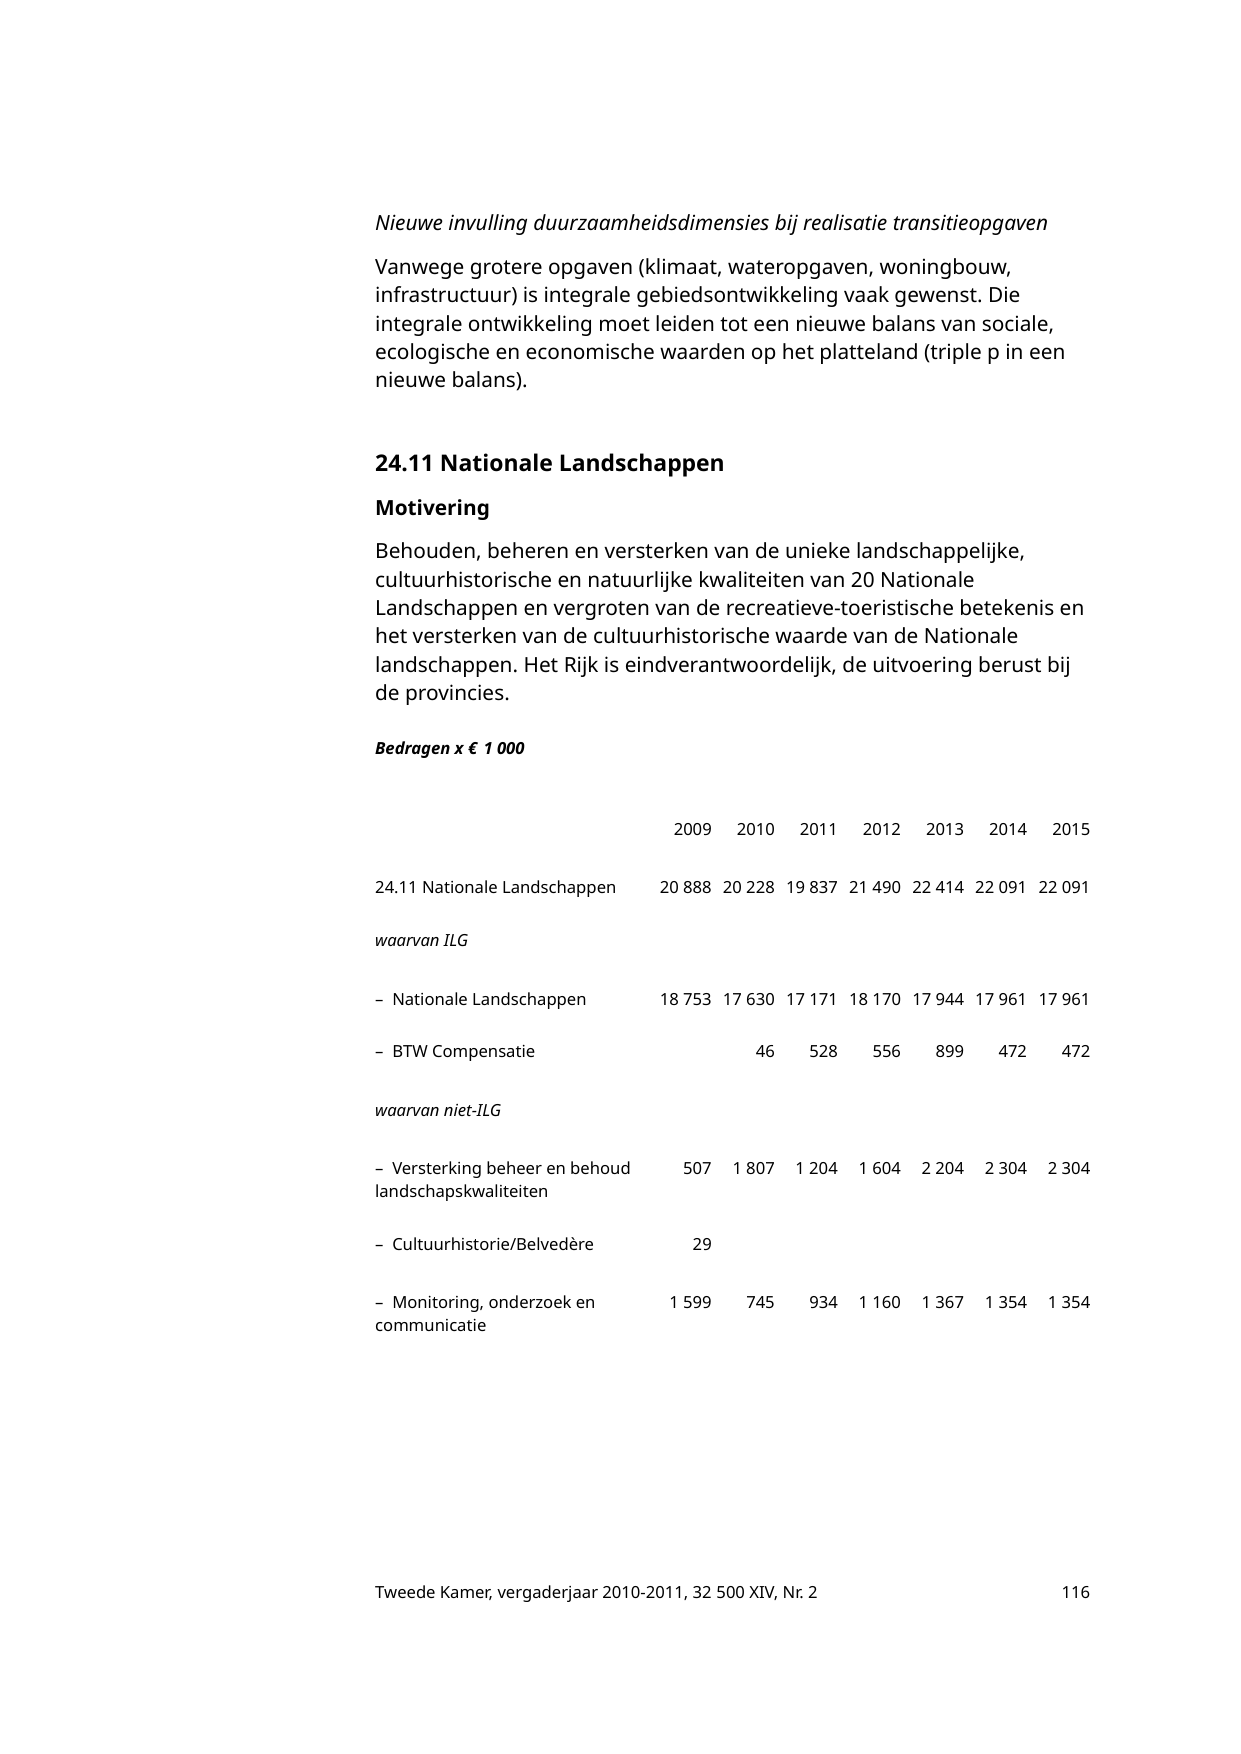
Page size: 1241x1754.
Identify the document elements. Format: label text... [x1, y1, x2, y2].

table_cell 22 091 [1027, 876, 1090, 929]
table_cell [711, 1232, 774, 1291]
table_cell 472 [1027, 1040, 1090, 1098]
table_cell 20 888 [648, 876, 711, 929]
table_cell 19 837 [775, 876, 838, 929]
table_header 2010 [711, 818, 774, 876]
table_cell [1027, 1232, 1090, 1291]
table_cell 1 354 [1027, 1291, 1090, 1366]
table_cell [1027, 1098, 1090, 1157]
table_cell 507 [648, 1157, 711, 1232]
table_cell [964, 1098, 1027, 1157]
table_cell 1 599 [648, 1291, 711, 1366]
table_cell 745 [711, 1291, 774, 1366]
table_cell 17 961 [964, 987, 1027, 1040]
text Motivering [375, 493, 1090, 521]
table_cell 17 961 [1027, 987, 1090, 1040]
table_cell 21 490 [838, 876, 901, 929]
table_cell – Cultuurhistorie/Belvedère [375, 1232, 648, 1291]
table_cell – Nationale Landschappen [375, 987, 648, 1040]
table_header [375, 818, 648, 876]
table_cell 18 753 [648, 987, 711, 1040]
table_cell 556 [838, 1040, 901, 1098]
table_cell 528 [775, 1040, 838, 1098]
table_header 2011 [775, 818, 838, 876]
table_cell [648, 1040, 711, 1098]
table_cell 1 160 [838, 1291, 901, 1366]
table_cell 17 944 [901, 987, 964, 1040]
table_cell 472 [964, 1040, 1027, 1098]
table_cell 934 [775, 1291, 838, 1366]
table_cell 17 171 [775, 987, 838, 1040]
table_cell – BTW Compensatie [375, 1040, 648, 1098]
table_cell 1 204 [775, 1157, 838, 1232]
table_cell – Monitoring, onderzoek en communicatie [375, 1291, 648, 1366]
table_cell 22 414 [901, 876, 964, 929]
text Behouden, beheren en versterken van de unieke landschappelijke, cultuurhistorische en natuurlijke kwaliteiten van 20 Nationale Landschappen en vergroten van de recreatieve-toeristische betekenis en het versterken van de cultuurhistorische waarde van de Nationale landschappen. Het Rijk is eindverantwoordelijk, de uitvoering berust bij de provincies. [375, 536, 1090, 707]
table_cell [711, 1098, 774, 1157]
table_cell [964, 1232, 1027, 1291]
table_header 2014 [964, 818, 1027, 876]
table_cell [901, 929, 964, 987]
table_cell 2 304 [1027, 1157, 1090, 1232]
table_cell – Versterking beheer en behoud landschapskwaliteiten [375, 1157, 648, 1232]
table_cell 1 604 [838, 1157, 901, 1232]
table_cell [838, 1098, 901, 1157]
table_cell [775, 929, 838, 987]
table_cell [838, 929, 901, 987]
table_header 2009 [648, 818, 711, 876]
table_cell 24.11 Nationale Landschappen [375, 876, 648, 929]
table_cell 1 354 [964, 1291, 1027, 1366]
table_header 2013 [901, 818, 964, 876]
table_cell [775, 1098, 838, 1157]
table_cell [711, 929, 774, 987]
table_cell waarvan niet-ILG [375, 1098, 648, 1157]
table_cell [648, 1098, 711, 1157]
table_cell waarvan ILG [375, 929, 648, 987]
table_cell 22 091 [964, 876, 1027, 929]
table_cell [901, 1098, 964, 1157]
table_cell [838, 1232, 901, 1291]
text Bedragen x € 1 000 [375, 737, 1090, 759]
table_cell [964, 929, 1027, 987]
text Nieuwe invulling duurzaamheidsdimensies bij realisatie transitieopgaven [375, 208, 1090, 237]
table_cell 2 204 [901, 1157, 964, 1232]
table_cell 18 170 [838, 987, 901, 1040]
table_cell 17 630 [711, 987, 774, 1040]
table_cell 2 304 [964, 1157, 1027, 1232]
table_cell 1 807 [711, 1157, 774, 1232]
table_cell [648, 929, 711, 987]
table_cell 29 [648, 1232, 711, 1291]
table_header 2012 [838, 818, 901, 876]
table_cell 20 228 [711, 876, 774, 929]
table_cell 1 367 [901, 1291, 964, 1366]
table_cell 46 [711, 1040, 774, 1098]
table_cell [1027, 929, 1090, 987]
subtitle 24.11 Nationale Landschappen [375, 447, 1090, 478]
text Vanwege grotere opgaven (klimaat, wateropgaven, woningbouw, infrastructuur) is integrale gebiedsontwikkeling vaak gewenst. Die integrale ontwikkeling moet leiden tot een nieuwe balans van sociale, ecologische en economische waarden op het platteland (triple p in een nieuwe balans). [375, 252, 1090, 394]
table_cell 899 [901, 1040, 964, 1098]
table_cell [775, 1232, 838, 1291]
table_cell [901, 1232, 964, 1291]
table_header 2015 [1027, 818, 1090, 876]
